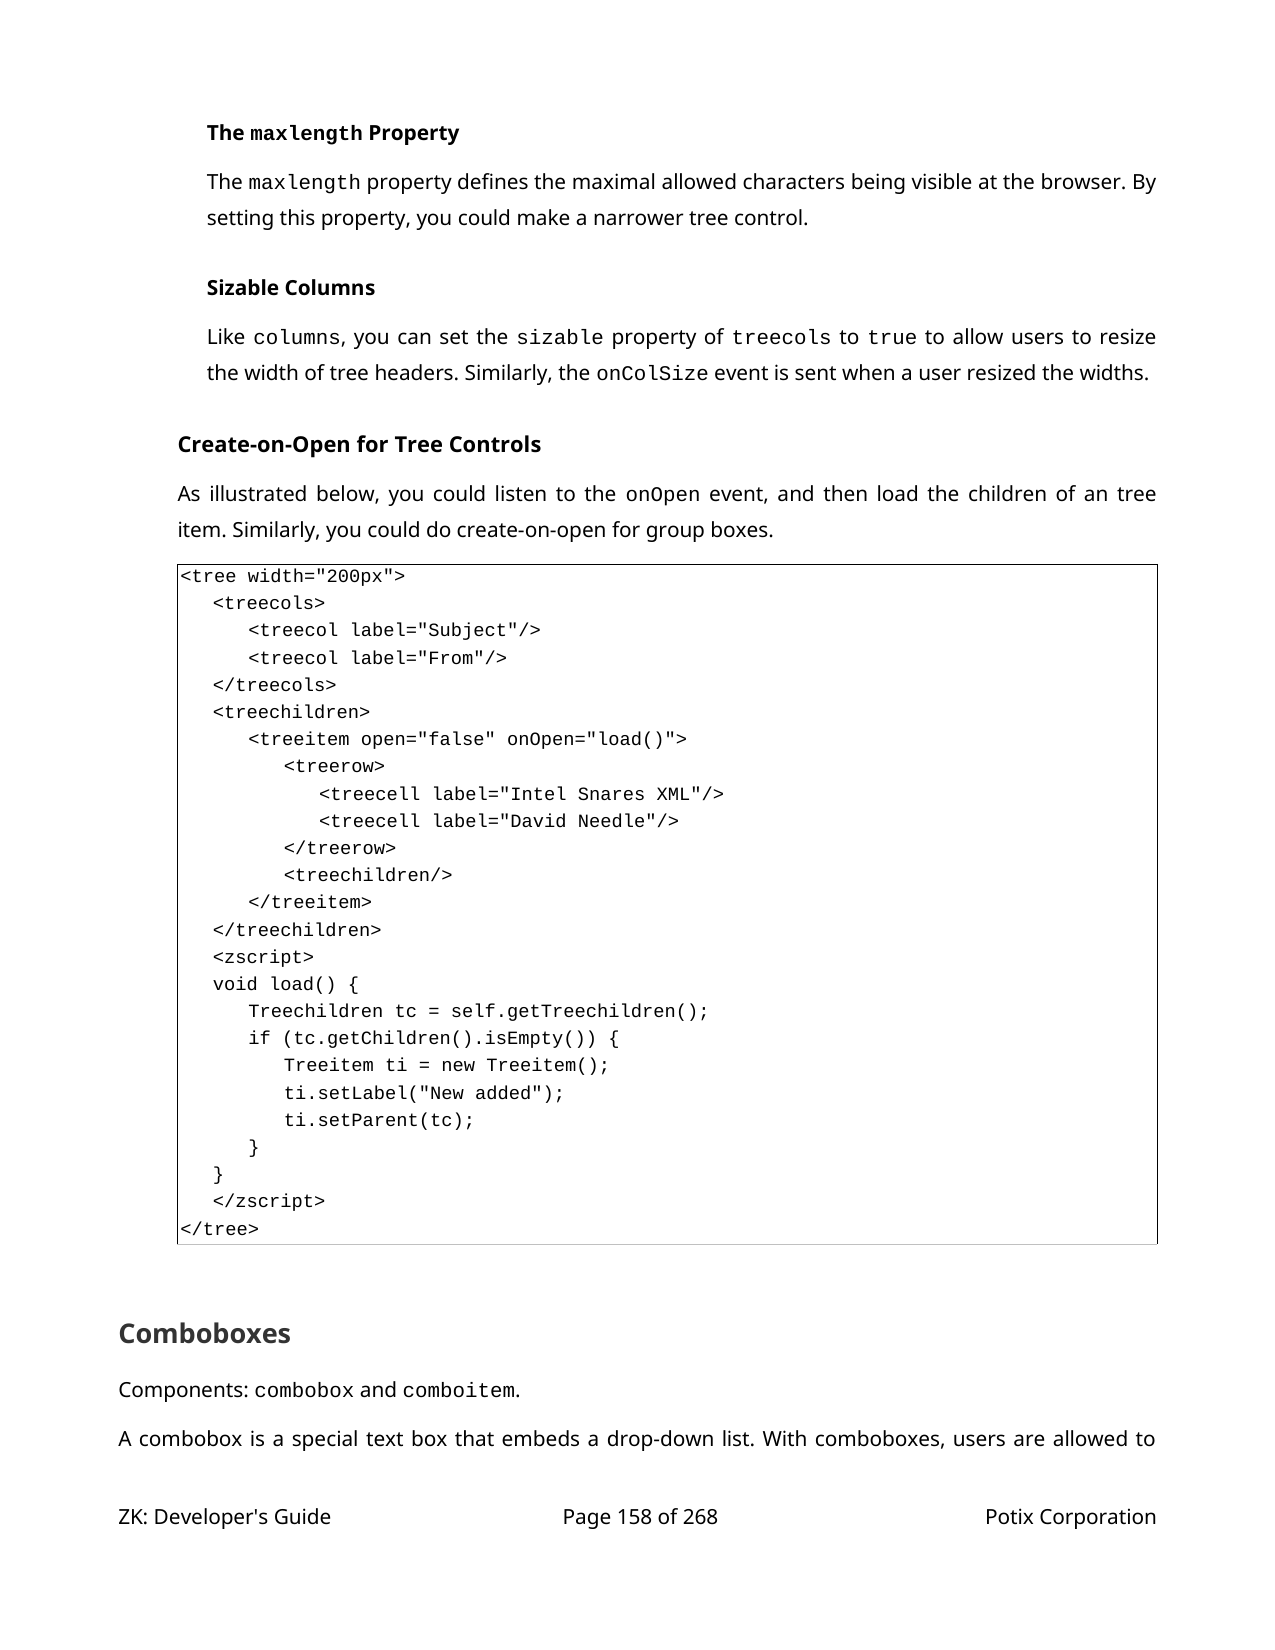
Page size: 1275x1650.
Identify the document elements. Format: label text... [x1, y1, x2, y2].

text ti.setParent(tc); [178, 1108, 1157, 1132]
text The maxlength property defines the maximal allowed characters being visible at the browser. By setting this property, you could make a narrower tree control. [207, 167, 1157, 231]
text void load() { [178, 972, 1157, 996]
text As illustrated below, you could listen to the onOpen event, and then load the children of an tree item. Similarly, you could do create-on-open for group boxes. [177, 479, 1157, 543]
text <treecell label="David Needle"/> [178, 809, 1157, 833]
subtitle Comboboxes [118, 1314, 1157, 1351]
text if (tc.getChildren().isEmpty()) { [178, 1026, 1157, 1050]
subtitle Create-on-Open for Tree Controls [177, 429, 1157, 459]
text </treecols> [178, 673, 1157, 697]
text <treecol label="Subject"/> [178, 618, 1157, 643]
text <zscript> [178, 944, 1157, 969]
text ti.setLabel("New added"); [178, 1081, 1157, 1105]
text </zscript> [178, 1189, 1157, 1213]
subtitle The maxlength Property [207, 118, 1157, 147]
text </treechildren> [178, 917, 1157, 942]
text <treerow> [178, 754, 1157, 778]
text A combobox is a special text box that embeds a drop-down list. With comboboxes, users are allowed to [118, 1424, 1157, 1452]
text </treeitem> [178, 890, 1157, 914]
subtitle Sizable Columns [207, 273, 1157, 302]
text <tree width="200px"> [178, 565, 1157, 588]
text Treeitem ti = new Treeitem(); [178, 1053, 1157, 1078]
text } [178, 1162, 1157, 1186]
text <treechildren/> [178, 863, 1157, 887]
text <treecell label="Intel Snares XML"/> [178, 781, 1157, 806]
text } [178, 1135, 1157, 1159]
text Like columns, you can set the sizable property of treecols to true to allow users to resize the width of tree headers. Similarly, the onColSize event is sent when a user resized the widths. [207, 322, 1157, 386]
text <treecols> [178, 591, 1157, 615]
text Components: combobox and comboitem. [118, 1375, 1157, 1403]
text </tree> [178, 1216, 1157, 1244]
text <treeitem open="false" onOpen="load()"> [178, 727, 1157, 751]
text Treechildren tc = self.getTreechildren(); [178, 999, 1157, 1023]
text </treerow> [178, 836, 1157, 860]
text <treecol label="From"/> [178, 646, 1157, 670]
text <treechildren> [178, 700, 1157, 724]
